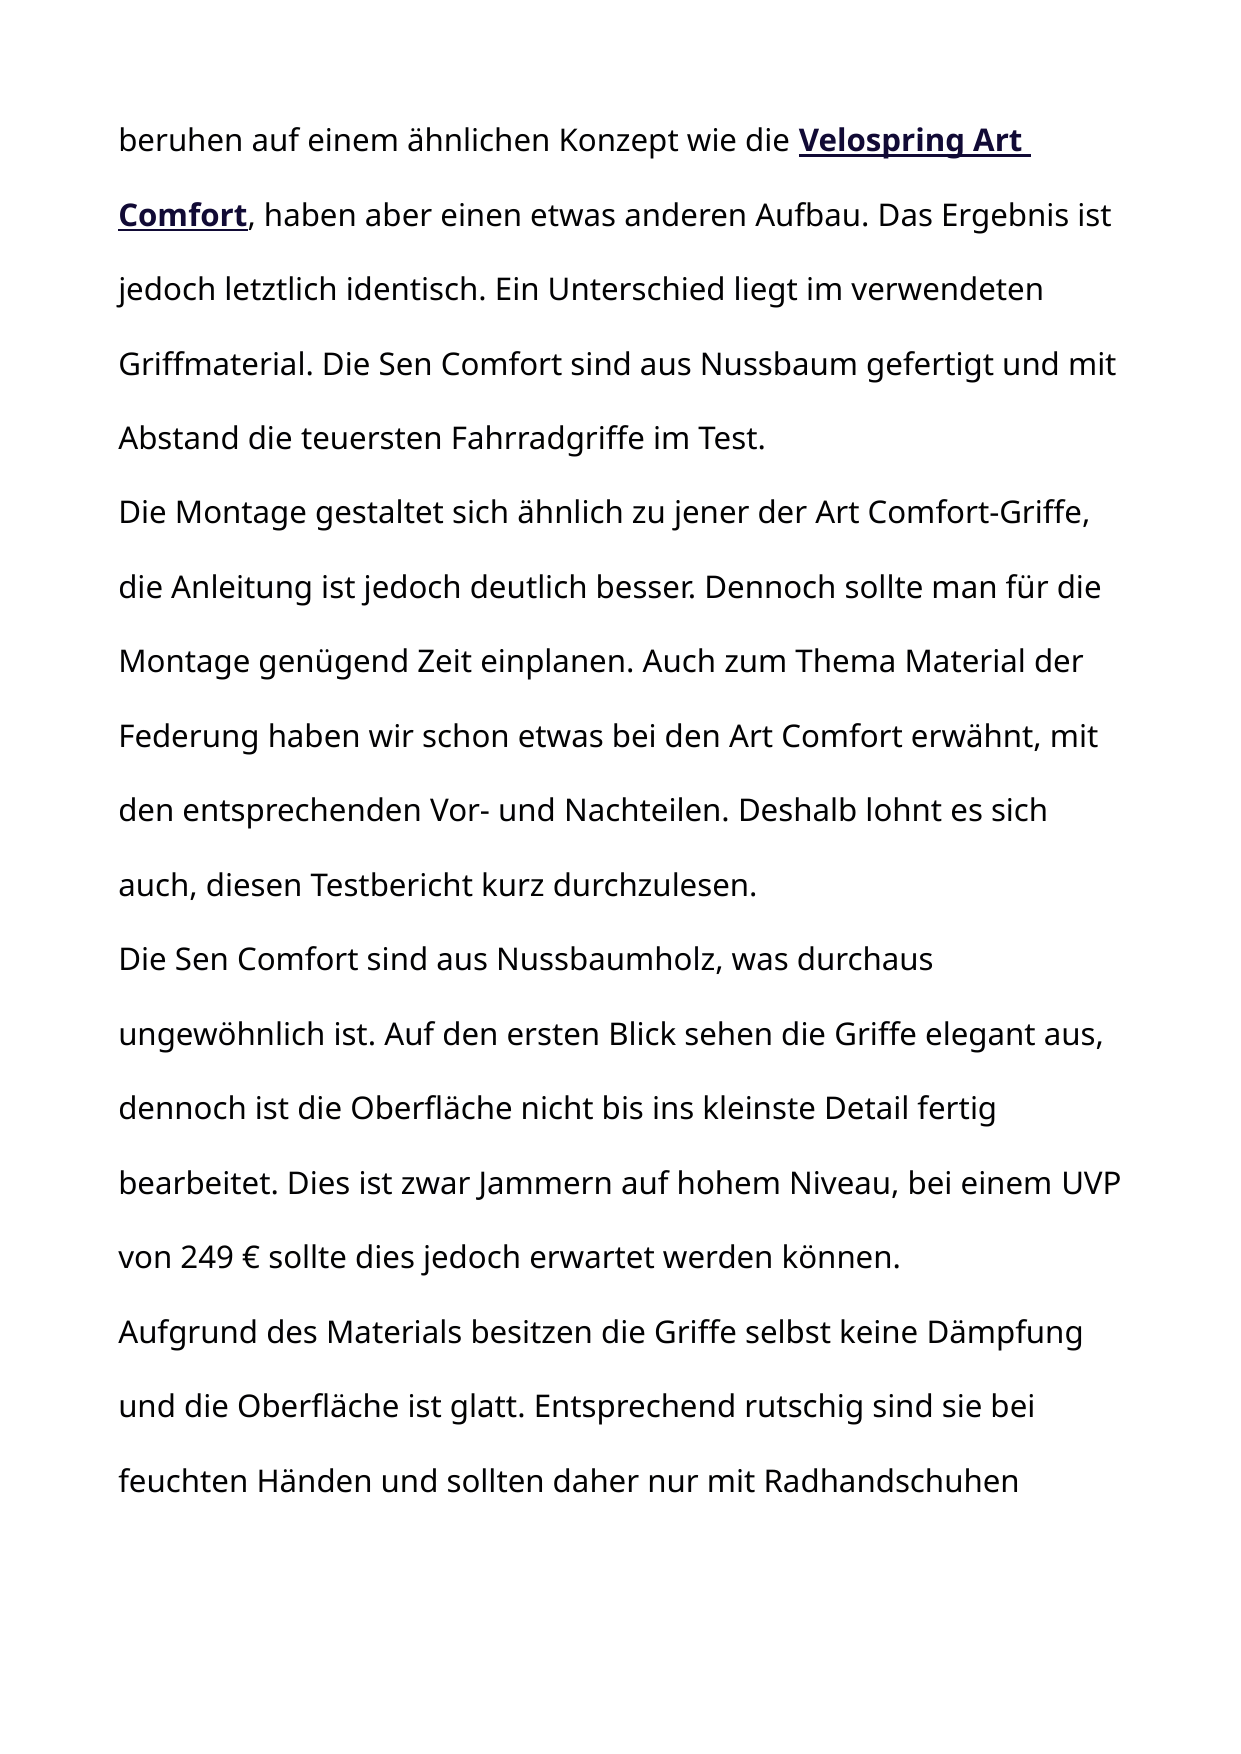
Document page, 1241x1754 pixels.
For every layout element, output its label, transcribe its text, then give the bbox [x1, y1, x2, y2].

text Die Sen Comfort sind aus Nussbaumholz, was durchaus ungewöhnlich ist. Auf den ersten Blick sehen die Griffe elegant aus, dennoch ist die Oberfläche nicht bis ins kleinste Detail fertig bearbeitet. Dies ist zwar Jammern auf hohem Niveau, bei einem UVP von 249 € sollte dies jedoch erwartet werden können. [118, 937, 1122, 1278]
text Aufgrund des Materials besitzen die Griffe selbst keine Dämpfung und die Oberfläche ist glatt. Entsprechend rutschig sind sie bei feuchten Händen und sollten daher nur mit Radhandschuhen [118, 1310, 1122, 1501]
text beruhen auf einem ähnlichen Konzept wie die Velospring Art Comfort, haben aber einen etwas anderen Aufbau. Das Ergebnis ist jedoch letztlich identisch. Ein Unterschied liegt im verwendeten Griffmaterial. Die Sen Comfort sind aus Nussbaum gefertigt und mit Abstand die teuersten Fahrradgriffe im Test. [118, 118, 1122, 459]
text Die Montage gestaltet sich ähnlich zu jener der Art Comfort-Griffe, die Anleitung ist jedoch deutlich besser. Dennoch sollte man für die Montage genügend Zeit einplanen. Auch zum Thema Material der Federung haben wir schon etwas bei den Art Comfort erwähnt, mit den entsprechenden Vor- und Nachteilen. Deshalb lohnt es sich auch, diesen Testbericht kurz durchzulesen. [118, 491, 1122, 906]
